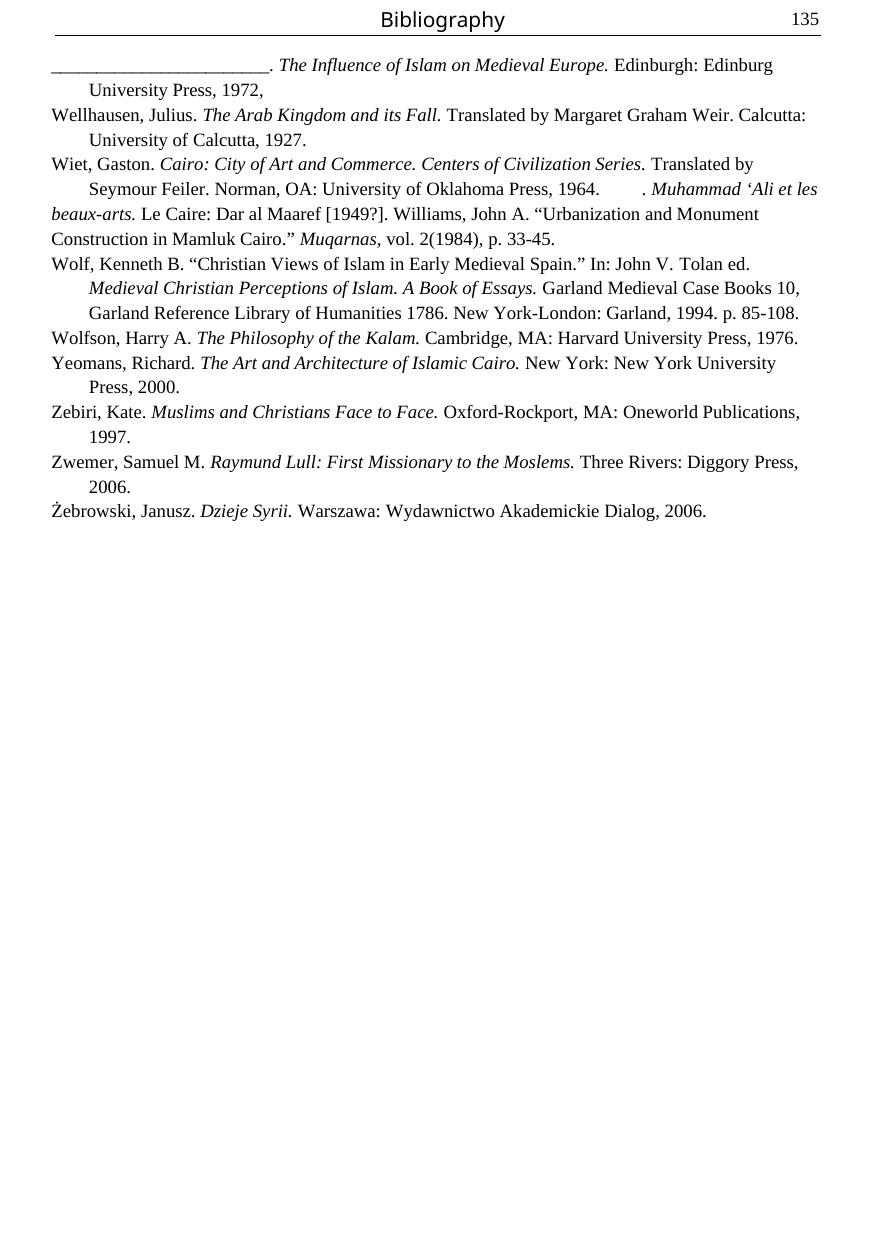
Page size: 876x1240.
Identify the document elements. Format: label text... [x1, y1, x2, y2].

text . The Influence of Islam on Medieval Europe. Edinburgh: Edinburg [51, 54, 824, 76]
text Wellhausen, Julius. The Arab Kingdom and its Fall. Translated by Margaret Graham Weir. Calcutta: University of Calcutta, 1927. [51, 104, 824, 150]
text 135 [791, 8, 823, 29]
text Wolf, Kenneth B. “Christian Views of Islam in Early Medieval Spain.” In: John V. Tolan ed. Medieval Christian Perceptions of Islam. A Book of Essays. Garland Medieval Case Books 10, Garland Reference Library of Humanities 1786. New York-London: Garland, 1994. p. 85-108. [51, 252, 824, 323]
text Zwemer, Samuel M. Raymund Lull: First Missionary to the Moslems. Three Rivers: Diggory Press, 2006. [51, 451, 824, 497]
text Wolfson, Harry A. The Philosophy of the Kalam. Cambridge, MA: Harvard University Press, 1976. [51, 327, 824, 348]
text Wiet, Gaston. Cairo: City of Art and Commerce. Centers of Civilization Series. Translated by [51, 153, 824, 175]
text Zebiri, Kate. Muslims and Christians Face to Face. Oxford-Rockport, MA: Oneworld Pub­lications, 1997. [51, 401, 824, 447]
text Yeomans, Richard. The Art and Architecture of Islamic Cairo. New York: New York Univer­sity Press, 2000. [51, 352, 824, 398]
text Żebrowski, Janusz. Dzieje Syrii. Warszawa: Wydawnictwo Akademickie Dialog, 2006. [51, 500, 824, 522]
text Seymour Feiler. Norman, OA: University of Oklahoma Press, 1964. . Muhammad ‘Ali et les beaux-arts. Le Caire: Dar al Maaref [1949?]. Williams, John A. “Urbanization and Monument Construction in Mamluk Cairo.” Muqarnas, vol. 2(1984), p. 33-45. [51, 178, 824, 249]
text Bibliography [380, 5, 505, 33]
text University Press, 1972, [51, 79, 824, 100]
